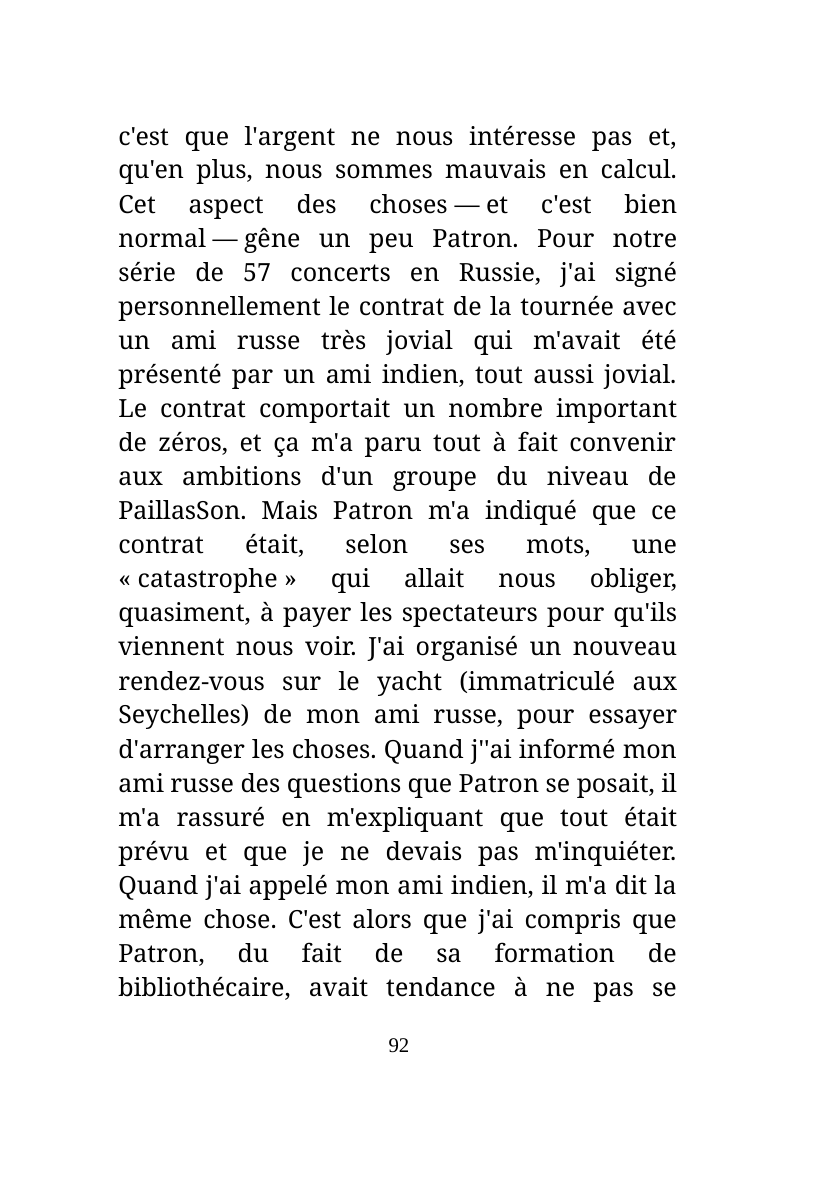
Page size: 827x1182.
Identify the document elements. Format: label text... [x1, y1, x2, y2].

text c'est que l'argent ne nous intéresse pas et, qu'en plus, nous sommes mauvais en calcul. Cet aspect des choses — et c'est bien normal — gêne un peu Patron. Pour notre série de 57 concerts en Russie, j'ai signé personnellement le contrat de la tournée avec un ami russe très jovial qui m'avait été présenté par un ami indien, tout aussi jovial. Le contrat comportait un nombre important de zéros, et ça m'a paru tout à fait convenir aux ambitions d'un groupe du niveau de PaillasSon. Mais Patron m'a indiqué que ce contrat était, selon ses mots, une « catastrophe » qui allait nous obliger, quasiment, à payer les spectateurs pour qu'ils viennent nous voir. J'ai organisé un nouveau rendez‑vous sur le yacht (immatriculé aux Seychelles) de mon ami russe, pour essayer d'arranger les choses. Quand j''ai informé mon ami russe des questions que Patron se posait, il m'a rassuré en m'expliquant que tout était prévu et que je ne devais pas m'inquiéter. Quand j'ai appelé mon ami indien, il m'a dit la même chose. C'est alors que j'ai compris que Patron, du fait de sa formation de bibliothécaire, avait tendance à ne pas se [118, 118, 677, 1004]
